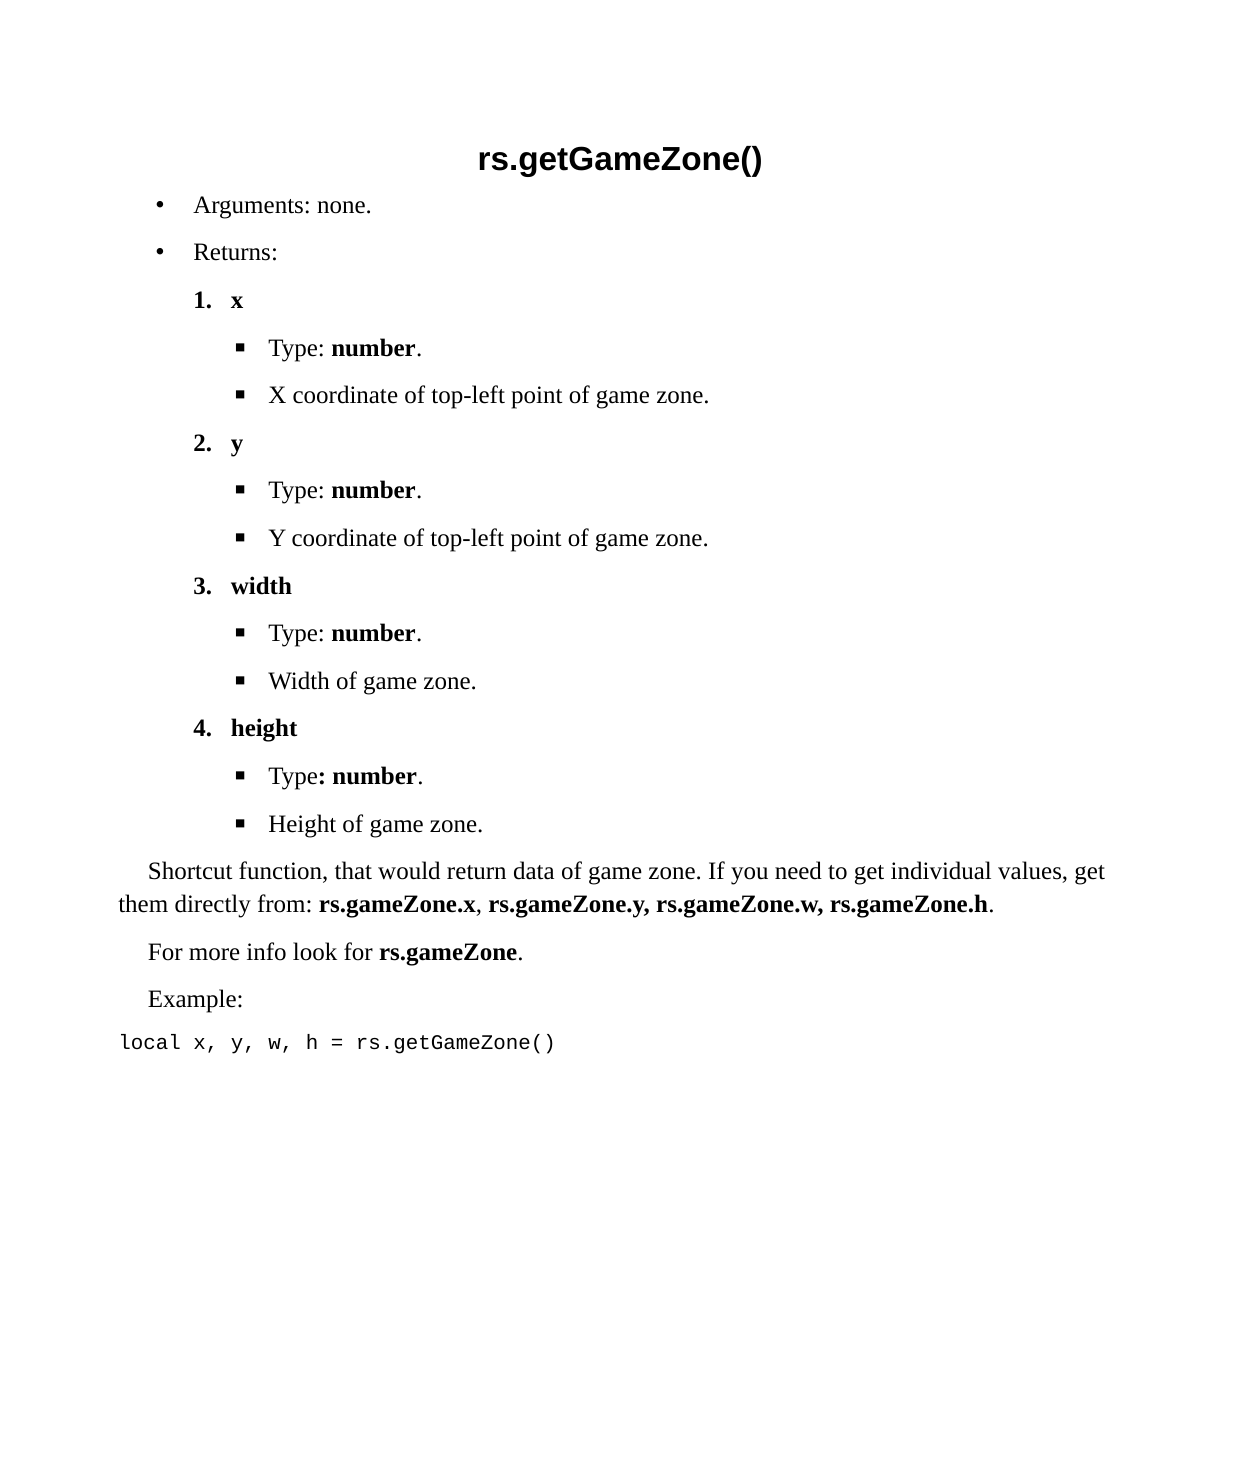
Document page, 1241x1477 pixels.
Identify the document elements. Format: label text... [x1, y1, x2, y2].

list Type: number. [231, 618, 1122, 647]
text Shortcut function, that would return data of game zone. If you need to get individual values, get them directly from: rs.gameZone.x, rs.gameZone.y, rs.gameZone.w, rs.gameZone.h. [118, 856, 1122, 918]
list Arguments: none. [156, 190, 1122, 219]
text Example: [118, 984, 1122, 1013]
list Type: number. [231, 476, 1122, 504]
list x [193, 285, 1122, 314]
list Type: number. [231, 333, 1122, 361]
list Type: number. [231, 761, 1122, 790]
list Width of game zone. [231, 666, 1122, 695]
text For more info look for rs.gameZone. [118, 937, 1122, 966]
list Y coordinate of top-left point of game zone. [231, 523, 1122, 552]
list width [193, 571, 1122, 599]
list X coordinate of top-left point of game zone. [231, 380, 1122, 409]
list y [193, 428, 1122, 457]
list Returns: [156, 237, 1122, 266]
list Height of game zone. [231, 809, 1122, 837]
list height [193, 713, 1122, 742]
subtitle rs.getGameZone() [118, 139, 1122, 177]
text local x, y, w, h = rs.getGameZone() [118, 1032, 1122, 1056]
